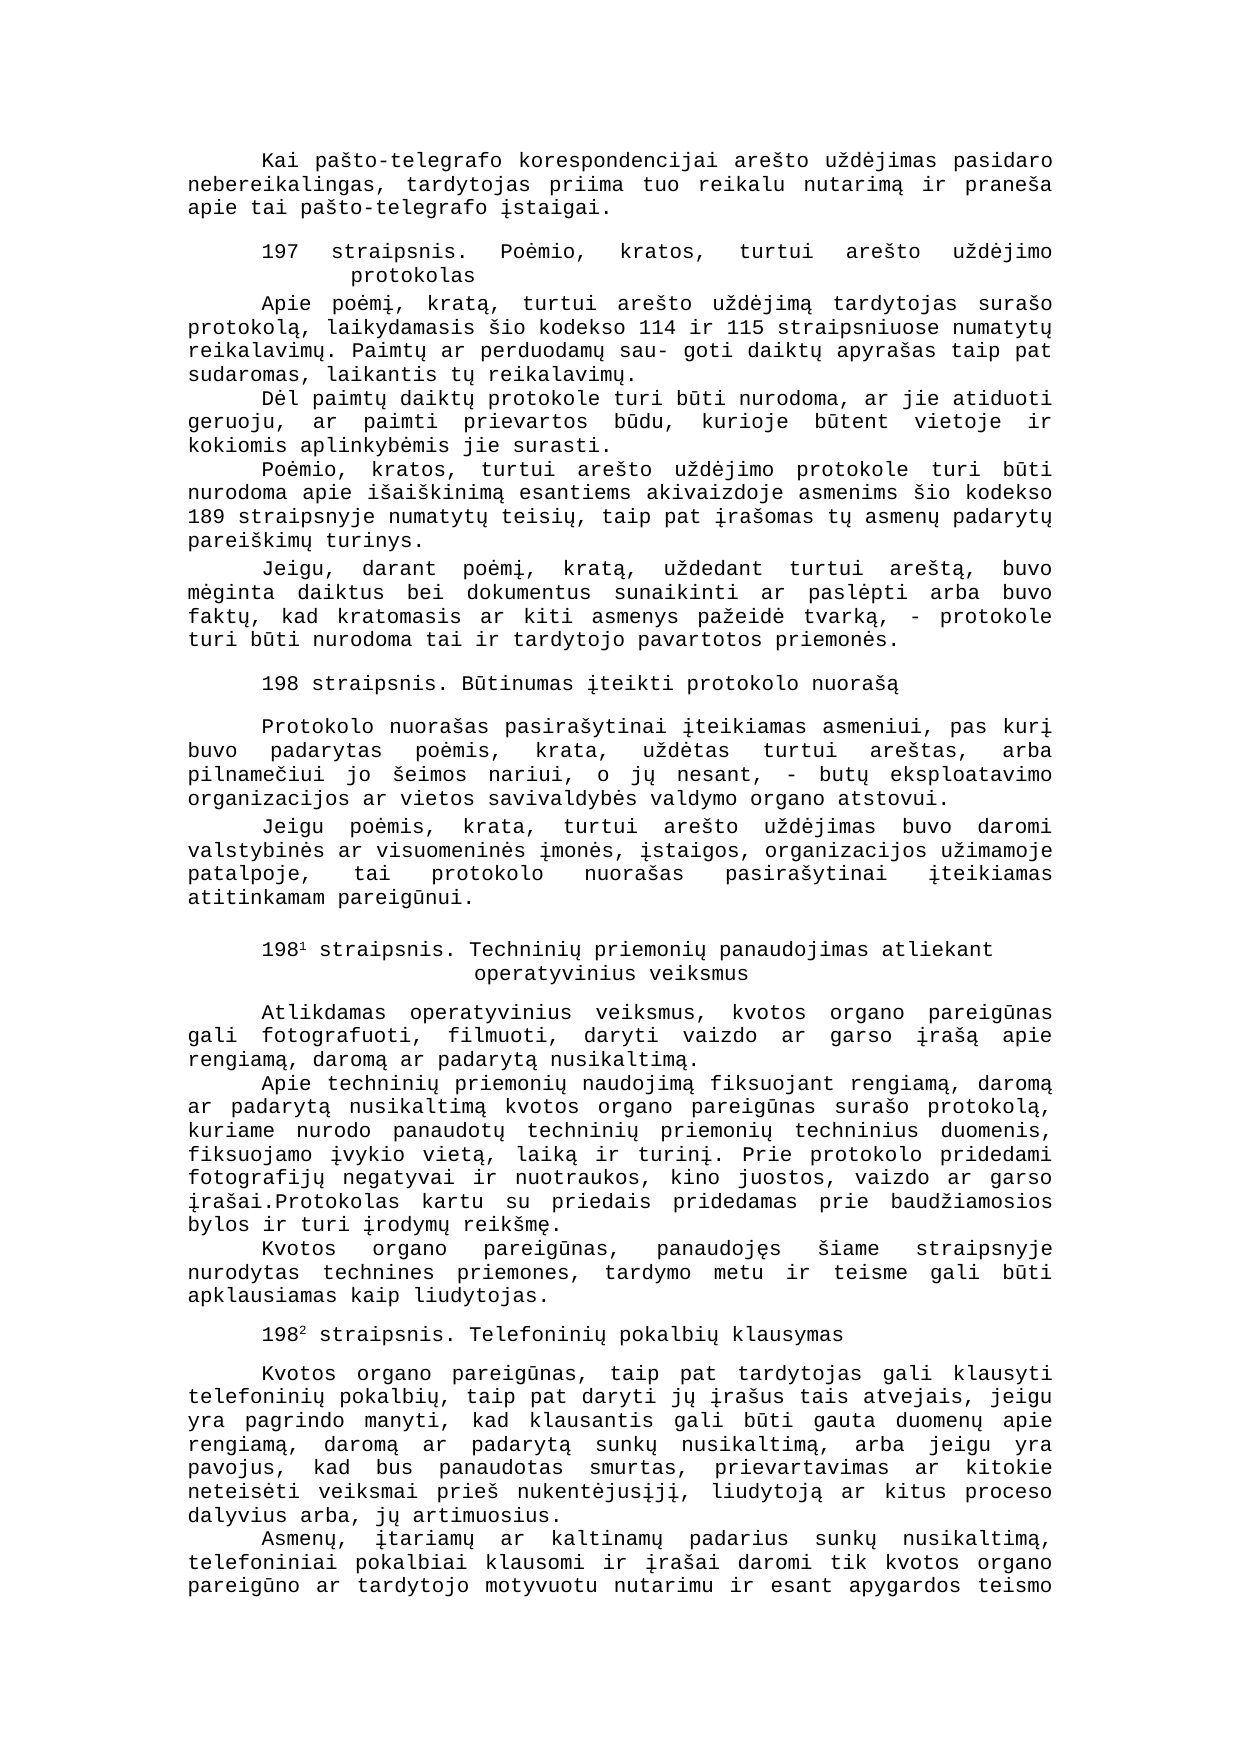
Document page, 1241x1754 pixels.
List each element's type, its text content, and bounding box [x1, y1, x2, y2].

text Kvotos organo pareigūnas, panaudojęs šiame straipsnyje nurodytas technines priemones, tardymo metu ir teisme gali būti apklausiamas kaip liudytojas. [187, 1238, 1053, 1309]
text Apie techninių priemonių naudojimą fiksuojant rengiamą, daromą ar padarytą nusikaltimą kvotos organo pareigūnas surašo protokolą, kuriame nurodo panaudotų techninių priemonių techninius duomenis, fiksuojamo įvykio vietą, laiką ir turinį. Prie protokolo pridedami fotografijų negatyvai ir nuotraukos, kino juostos, vaizdo ar garso įrašai.Protokolas kartu su priedais pridedamas prie baudžiamosios bylos ir turi įrodymų reikšmę. [187, 1073, 1053, 1238]
text operatyvinius veiksmus [261, 963, 1053, 987]
text Dėl paimtų daiktų protokole turi būti nurodoma, ar jie atiduoti geruoju, ar paimti prievartos būdu, kurioje būtent vietoje ir kokiomis aplinkybėmis jie surasti. [187, 388, 1053, 459]
text Asmenų, įtariamų ar kaltinamų padarius sunkų nusikaltimą, telefoniniai pokalbiai klausomi ir įrašai daromi tik kvotos organo pareigūno ar tardytojo motyvuotu nutarimu ir esant apygardos teismo [187, 1528, 1053, 1599]
text Jeigu poėmis, krata, turtui arešto uždėjimas buvo daromi valstybinės ar visuomeninės įmonės, įstaigos, organizacijos užimamoje patalpoje, tai protokolo nuorašas pasirašytinai įteikiamas atitinkamam pareigūnui. [187, 816, 1053, 911]
text 197 straipsnis. Poėmio, kratos, turtui arešto uždėjimo protokolas [261, 241, 1053, 288]
text Kvotos organo pareigūnas, taip pat tardytojas gali klausyti telefoninių pokalbių, taip pat daryti jų įrašus tais atvejais, jeigu yra pagrindo manyti, kad klausantis gali būti gauta duomenų apie rengiamą, daromą ar padarytą sunkų nusikaltimą, arba jeigu yra pavojus, kad bus panaudotas smurtas, prievartavimas ar kitokie neteisėti veiksmai prieš nukentėjusįjį, liudytoją ar kitus proceso dalyvius arba, jų artimuosius. [187, 1363, 1053, 1528]
text Atlikdamas operatyvinius veiksmus, kvotos organo pareigūnas gali fotografuoti, filmuoti, daryti vaizdo ar garso įrašą apie rengiamą, daromą ar padarytą nusikaltimą. [187, 1002, 1053, 1073]
text Protokolo nuorašas pasirašytinai įteikiamas asmeniui, pas kurį buvo padarytas poėmis, krata, uždėtas turtui areštas, arba pilnamečiui jo šeimos nariui, o jų nesant, - butų eksploatavimo organizacijos ar vietos savivaldybės valdymo organo atstovui. [187, 717, 1053, 811]
text Jeigu, darant poėmį, kratą, uždedant turtui areštą, buvo mėginta daiktus bei dokumentus sunaikinti ar paslėpti arba buvo faktų, kad kratomasis ar kiti asmenys pažeidė tvarką, - protokole turi būti nurodoma tai ir tardytojo pavartotos priemonės. [187, 558, 1053, 653]
text Kai pašto-telegrafo korespondencijai arešto uždėjimas pasidaro nebereikalingas, tardytojas priima tuo reikalu nutarimą ir praneša apie tai pašto-telegrafo įstaigai. [187, 150, 1053, 221]
text 1982 straipsnis. Telefoninių pokalbių klausymas [187, 1324, 1053, 1348]
text Poėmio, kratos, turtui arešto uždėjimo protokole turi būti nurodoma apie išaiškinimą esantiems akivaizdoje asmenims šio kodekso 189 straipsnyje numatytų teisių, taip pat įrašomas tų asmenų padarytų pareiškimų turinys. [187, 459, 1053, 553]
text 1981 straipsnis. Techninių priemonių panaudojimas atliekant [261, 939, 1053, 963]
text 198 straipsnis. Būtinumas įteikti protokolo nuorašą [187, 673, 1053, 697]
text Apie poėmį, kratą, turtui arešto uždėjimą tardytojas surašo protokolą, laikydamasis šio kodekso 114 ir 115 straipsniuose numatytų reikalavimų. Paimtų ar perduodamų sau- goti daiktų apyrašas taip pat sudaromas, laikantis tų reikalavimų. [187, 293, 1053, 388]
